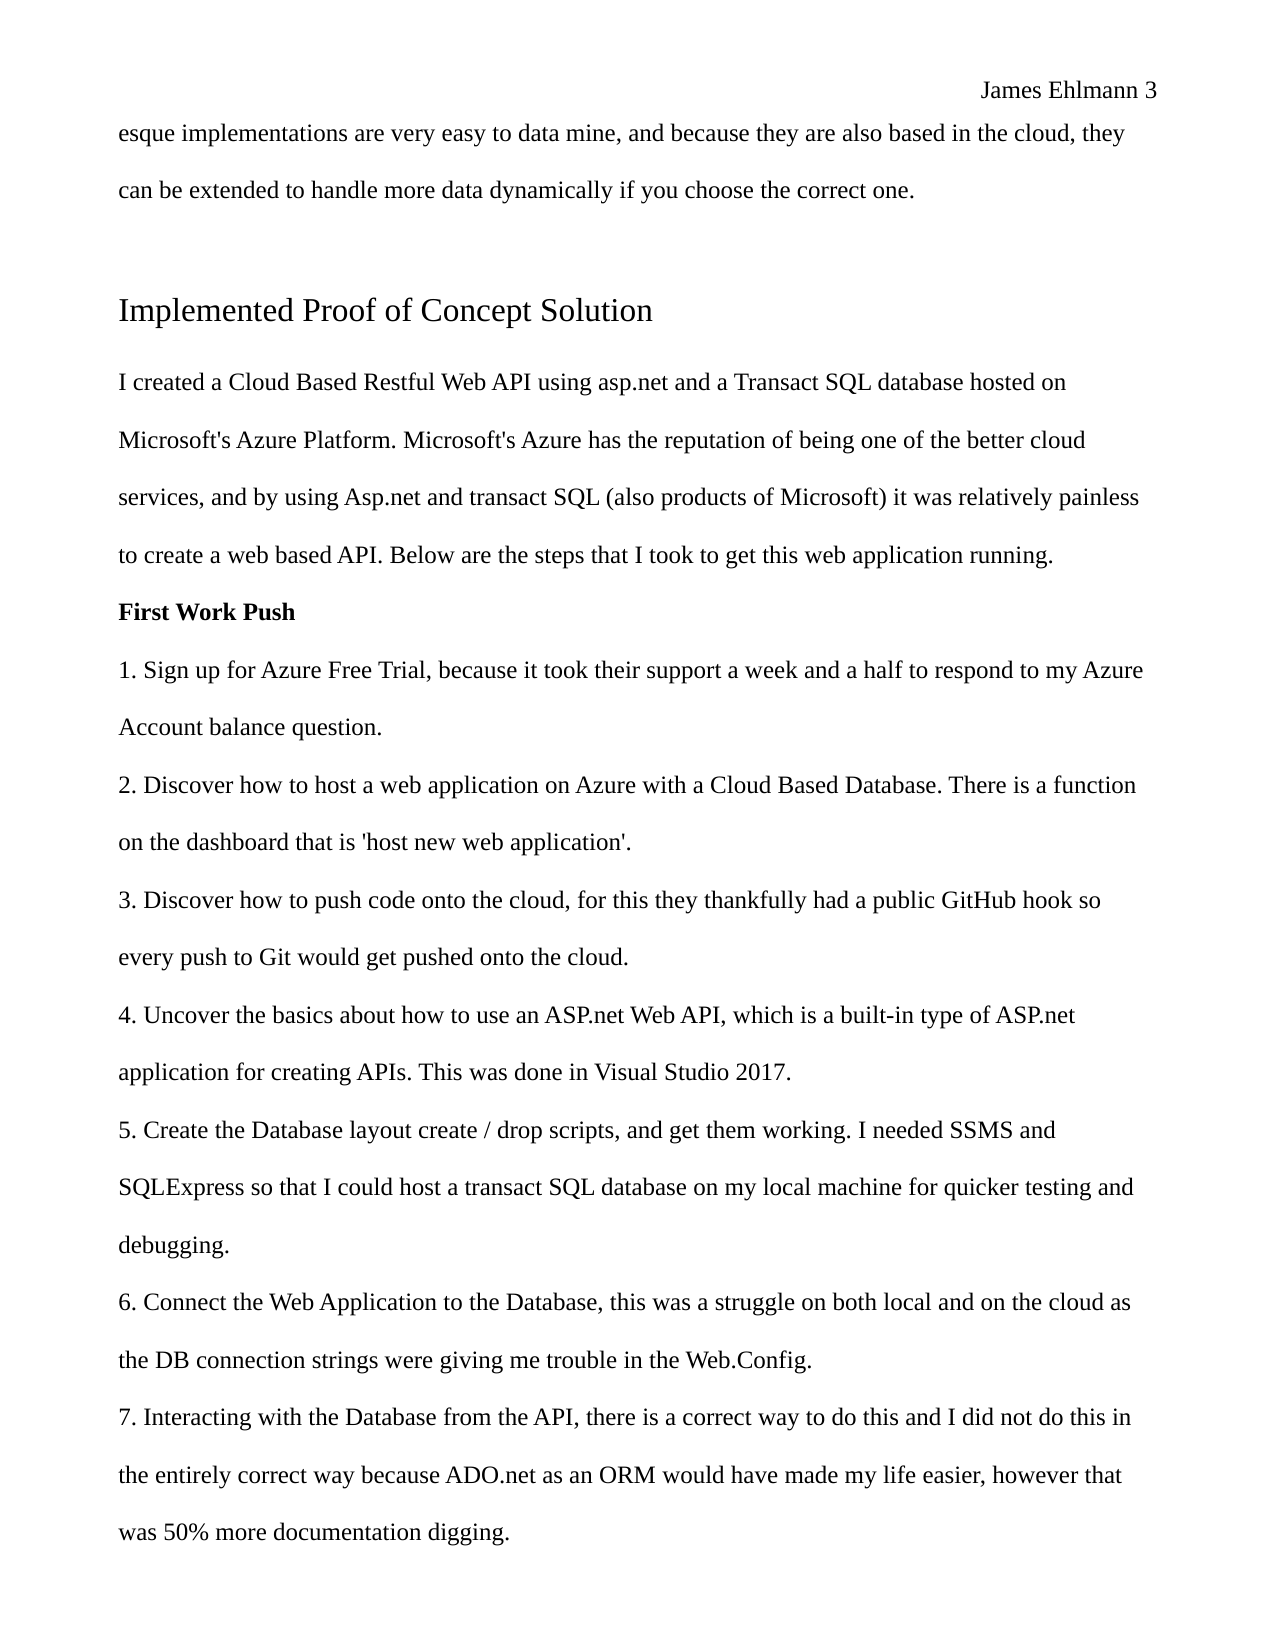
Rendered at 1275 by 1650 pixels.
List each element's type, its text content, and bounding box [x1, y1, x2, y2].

text 4. Uncover the basics about how to use an ASP.net Web API, which is a built-in type of ASP.net [118, 1000, 1157, 1028]
text First Work Push [118, 597, 1157, 626]
text I created a Cloud Based Restful Web API using asp.net and a Transact SQL database hosted on Microsoft's Azure Platform. Microsoft's Azure has the reputation of being one of the better cloud services, and by using Asp.net and transact SQL (also products of Microsoft) it was relatively painless to create a web based API. Below are the steps that I took to get this web application running. [118, 367, 1157, 568]
text 3. Discover how to push code onto the cloud, for this they thankfully had a public GitHub hook so every push to Git would get pushed onto the cloud. [118, 885, 1157, 971]
text 2. Discover how to host a web application on Azure with a Cloud Based Database. There is a function on the dashboard that is 'host new web application'. [118, 770, 1157, 856]
text 1. Sign up for Azure Free Trial, because it took their support a week and a half to respond to my Azure Account balance question. [118, 655, 1157, 741]
text 7. Interacting with the Database from the API, there is a correct way to do this and I did not do this in the entirely correct way because ADO.net as an ORM would have made my life easier, however that was 50% more documentation digging. [118, 1402, 1157, 1546]
text esque implementations are very easy to data mine, and because they are also based in the cloud, they can be extended to handle more data dynamically if you choose the correct one. [118, 118, 1157, 204]
text 5. Create the Database layout create / drop scripts, and get them working. I needed SSMS and SQLExpress so that I could host a transact SQL database on my local machine for quicker testing and debugging. [118, 1115, 1157, 1258]
text Implemented Proof of Concept Solution [118, 291, 1157, 329]
text application for creating APIs. This was done in Visual Studio 2017. [118, 1057, 1157, 1086]
text 6. Connect the Web Application to the Database, this was a struggle on both local and on the cloud as the DB connection strings were giving me trouble in the Web.Config. [118, 1287, 1157, 1373]
